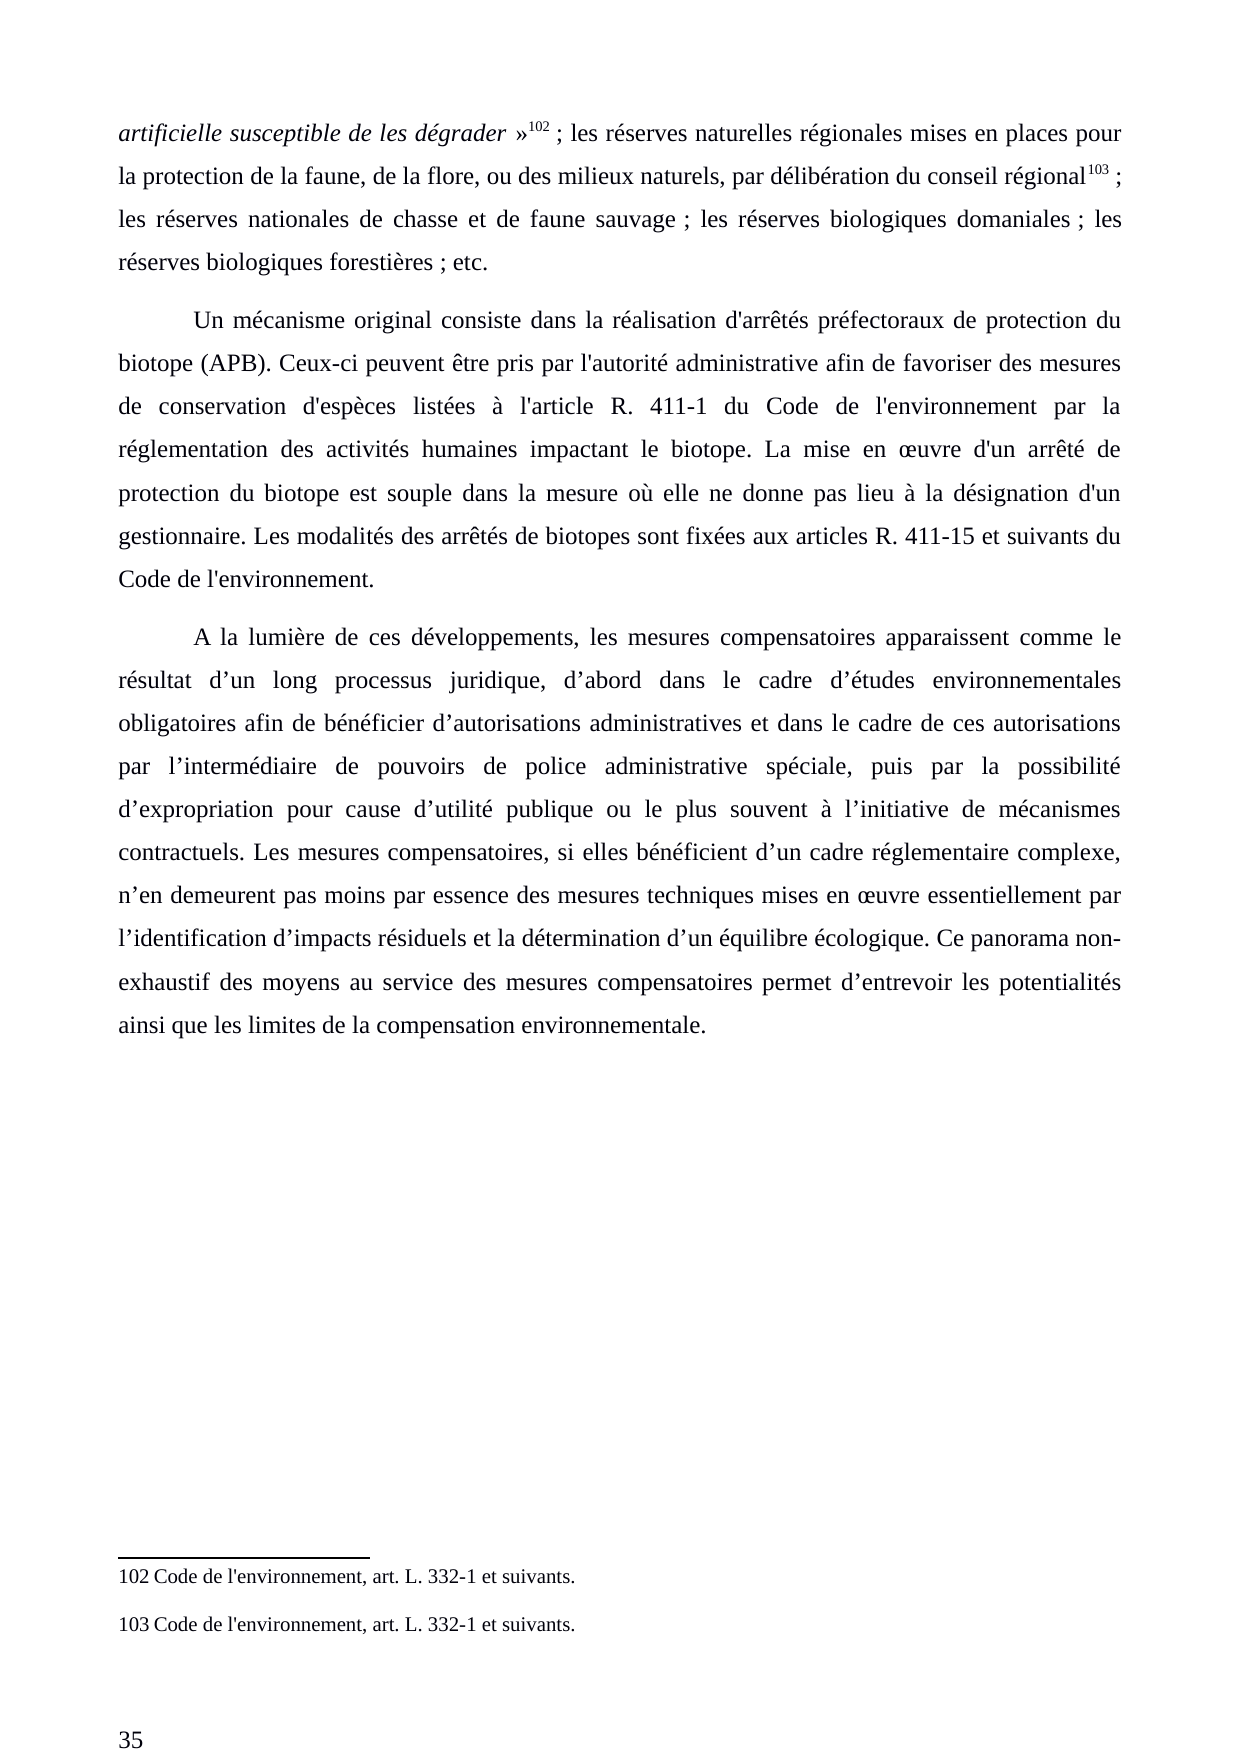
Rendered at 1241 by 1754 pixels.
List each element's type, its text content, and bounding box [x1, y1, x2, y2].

text Code de l'environnement, art. L. 332-1 et suivants. [118, 1612, 1122, 1636]
text Code de l'environnement, art. L. 332-1 et suivants. [118, 1564, 1122, 1588]
text artificielle susceptible de les dégrader » ; les réserves naturelles régionales mises en places pour la protection de la faune, de la flore, ou des milieux naturels, par délibération du conseil régional ; les réserves nationales de chasse et de faune sauvage ; les réserves biologiques domaniales ; les réserves biologiques forestières ; etc. [118, 118, 1122, 276]
text A la lumière de ces développements, les mesures compensatoires apparaissent comme le résultat d’un long processus juridique, d’abord dans le cadre d’études environnementales obligatoires afin de bénéficier d’autorisations administratives et dans le cadre de ces autorisations par l’intermédiaire de pouvoirs de police administrative spéciale, puis par la possibilité d’expropriation pour cause d’utilité publique ou le plus souvent à l’initiative de mécanismes contractuels. Les mesures compensatoires, si elles bénéficient d’un cadre réglementaire complexe, n’en demeurent pas moins par essence des mesures techniques mises en œuvre essentiellement par l’identification d’impacts résiduels et la détermination d’un équilibre écologique. Ce panorama non-exhaustif des moyens au service des mesures compensatoires permet d’entrevoir les potentialités ainsi que les limites de la compensation environnementale. [118, 622, 1122, 1038]
text Un mécanisme original consiste dans la réalisation d'arrêtés préfectoraux de protection du biotope (APB). Ceux-ci peuvent être pris par l'autorité administrative afin de favoriser des mesures de conservation d'espèces listées à l'article R. 411-1 du Code de l'environnement par la réglementation des activités humaines impactant le biotope. La mise en œuvre d'un arrêté de protection du biotope est souple dans la mesure où elle ne donne pas lieu à la désignation d'un gestionnaire. Les modalités des arrêtés de biotopes sont fixées aux articles R. 411-15 et suivants du Code de l'environnement. [118, 305, 1122, 593]
